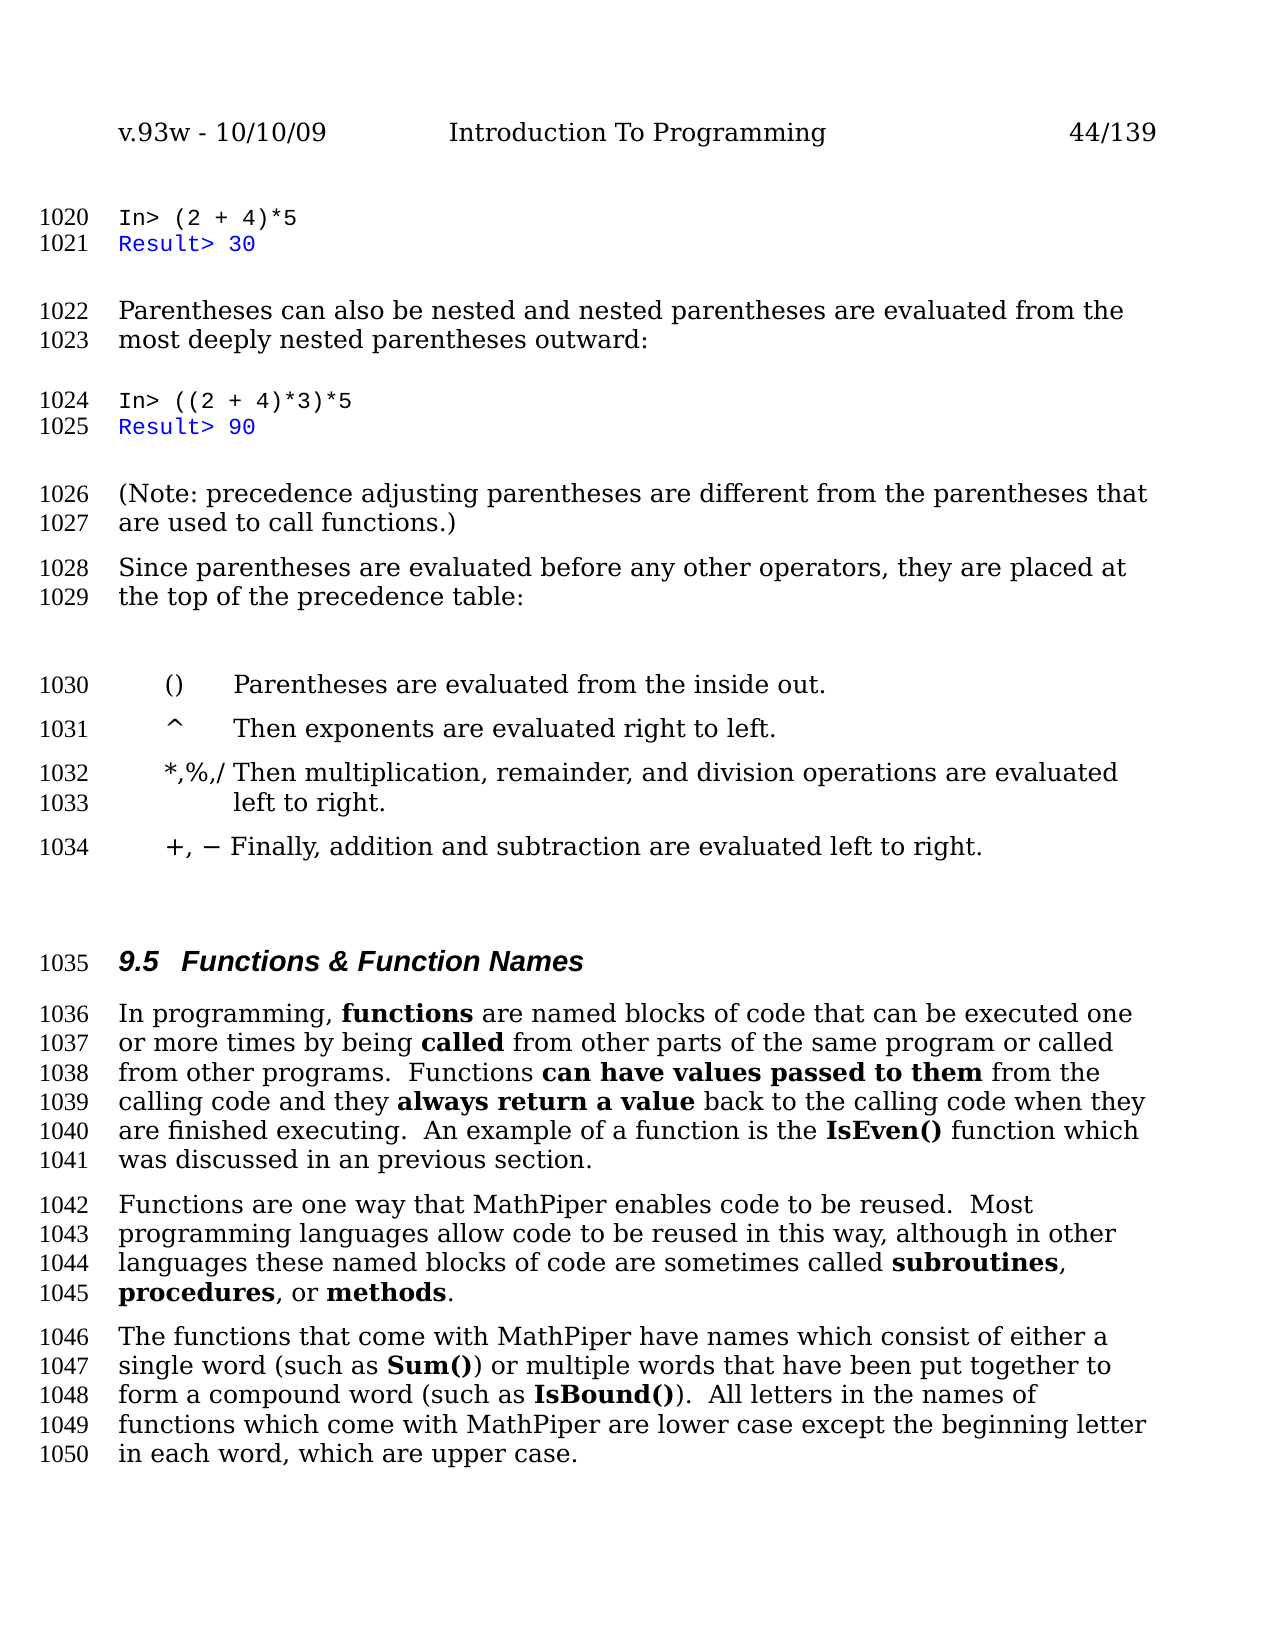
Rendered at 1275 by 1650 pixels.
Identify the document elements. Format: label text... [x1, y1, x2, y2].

text The functions that come with MathPiper have names which consist of either a single word (such as Sum()) or multiple words that have been put together to form a compound word (such as IsBound()). All letters in the names of functions which come with MathPiper are lower case except the beginning letter in each word, which are upper case. [118, 1322, 1157, 1468]
text In> ((2 + 4)*3)*5 [118, 389, 1157, 415]
text Result> 90 [118, 415, 1157, 441]
text (Note: precedence adjusting parentheses are different from the parentheses that are used to call functions.) [118, 479, 1157, 538]
text *,%,/ Then multiplication, remainder, and division operations are evaluated left to right. [164, 759, 1157, 817]
text Result> 30 [118, 232, 1157, 258]
text In programming, functions are named blocks of code that can be executed one or more times by being called from other parts of the same program or called from other programs. Functions can have values passed to them from the calling code and they always return a value back to the calling code when they are finished executing. An example of a function is the IsEven() function which was discussed in an previous section. [118, 999, 1157, 1175]
text Functions are one way that MathPiper enables code to be reused. Most programming languages allow code to be reused in this way, although in other languages these named blocks of code are sometimes called subroutines, procedures, or methods. [118, 1190, 1157, 1307]
text ^ Then exponents are evaluated right to left. [164, 714, 1157, 744]
text Since parentheses are evaluated before any other operators, they are placed at the top of the precedence table: [118, 553, 1157, 611]
text Parentheses can also be nested and nested parentheses are evaluated from the most deeply nested parentheses outward: [118, 296, 1157, 354]
text +, − Finally, addition and subtraction are evaluated left to right. [164, 832, 1157, 861]
text In> (2 + 4)*5 [118, 206, 1157, 232]
text () Parentheses are evaluated from the inside out. [164, 670, 1157, 699]
subtitle Functions & Function Names [118, 944, 1157, 978]
